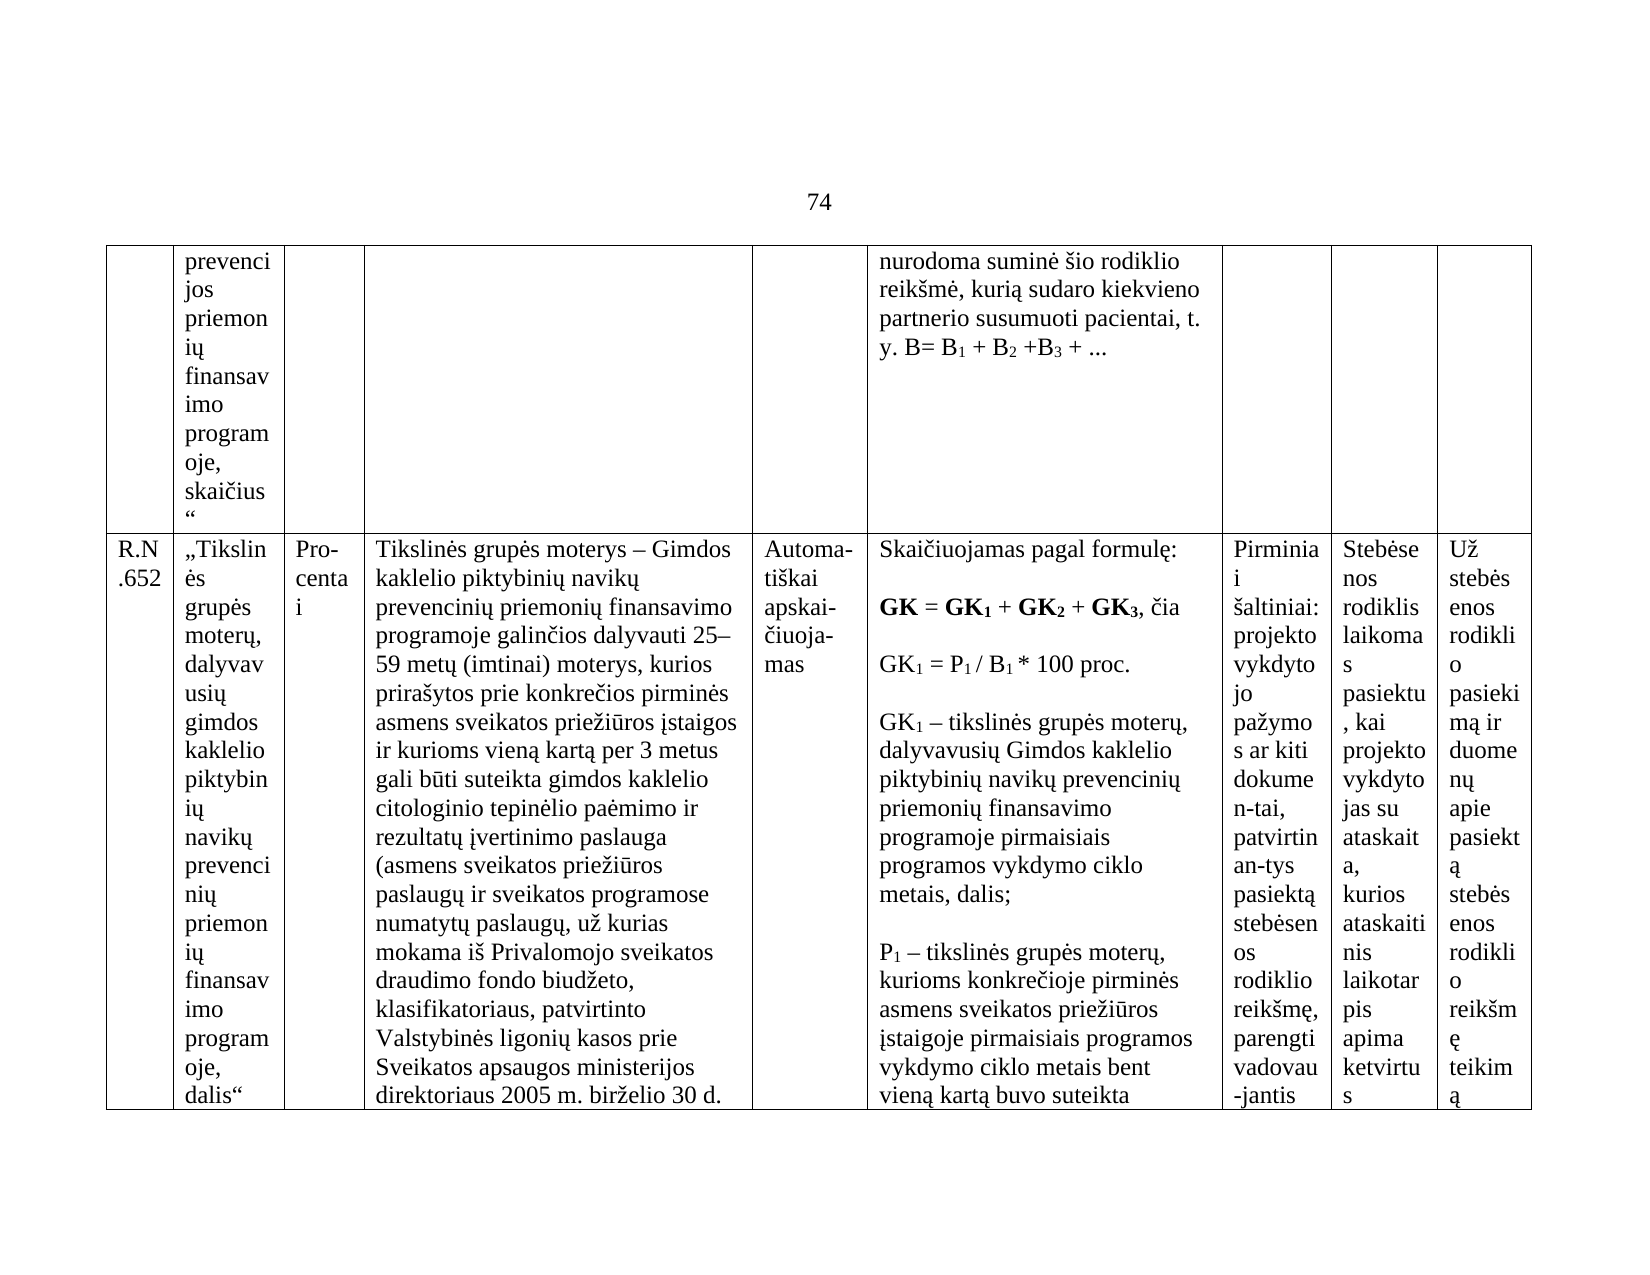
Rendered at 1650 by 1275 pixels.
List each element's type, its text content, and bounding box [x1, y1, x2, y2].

table_cell [1438, 246, 1531, 533]
table_cell Už stebėsenos rodiklio pasiekimą ir duomenų apie pasiektą stebėsenos rodiklio reikšmę teikimą [1438, 534, 1531, 1109]
table_cell Stebėsenos rodiklis laikomas pasiektu, kai projekto vykdytojas su ataskaita, kurios ataskaitinis laikotarpis apima ketvirtus [1332, 534, 1437, 1109]
table_cell [107, 246, 173, 533]
table_cell nurodoma suminė šio rodiklio reikšmė, kurią sudaro kiekvieno partnerio susumuoti pacientai, t. y. B= B1 + B2 +B3 + ... [868, 246, 1222, 533]
table_cell Pirminiai šaltiniai: projekto vykdytojo pažymos ar kiti dokumen-tai, patvirtinan-tys pasiektą stebėsenos rodiklio reikšmę, parengti vadovau-jantis [1223, 534, 1331, 1109]
table_cell Automa-tiškai apskai-čiuoja-mas [753, 534, 867, 1109]
table_cell Skaičiuojamas pagal formulę: GK = GK1 + GK2 + GK3, čia GK1 = P1 / B1 * 100 proc. GK1 – tikslinės grupės moterų, dalyvavusių Gimdos kaklelio piktybinių navikų prevencinių priemonių finansavimo programoje pirmaisiais programos vykdymo ciklo metais, dalis; P1 – tikslinės grupės moterų, kurioms konkrečioje pirminės asmens sveikatos priežiūros įstaigoje pirmaisiais programos vykdymo ciklo metais bent vieną kartą buvo suteikta [868, 534, 1222, 1109]
table_cell „Tikslinės grupės moterų, dalyvavusių gimdos kaklelio piktybinių navikų prevencinių priemonių finansavimo programoje, dalis“ [174, 534, 284, 1109]
table_cell prevencijos priemonių finansavimo programoje, skaičius“ [174, 246, 284, 533]
table_cell Tikslinės grupės moterys – Gimdos kaklelio piktybinių navikų prevencinių priemonių finansavimo programoje galinčios dalyvauti 25–59 metų (imtinai) moterys, kurios prirašytos prie konkrečios pirminės asmens sveikatos priežiūros įstaigos ir kurioms vieną kartą per 3 metus gali būti suteikta gimdos kaklelio citologinio tepinėlio paėmimo ir rezultatų įvertinimo paslauga (asmens sveikatos priežiūros paslaugų ir sveikatos programose numatytų paslaugų, už kurias mokama iš Privalomojo sveikatos draudimo fondo biudžeto, klasifikatoriaus, patvirtinto Valstybinės ligonių kasos prie Sveikatos apsaugos ministerijos direktoriaus 2005 m. birželio 30 d. [365, 534, 752, 1109]
table_cell R.N.652 [107, 534, 173, 1109]
table_cell [1332, 246, 1437, 533]
table_cell [1223, 246, 1331, 533]
table_cell Pro-centai [285, 534, 364, 1109]
table_cell [753, 246, 867, 533]
table_cell [365, 246, 752, 533]
table_cell [285, 246, 364, 533]
